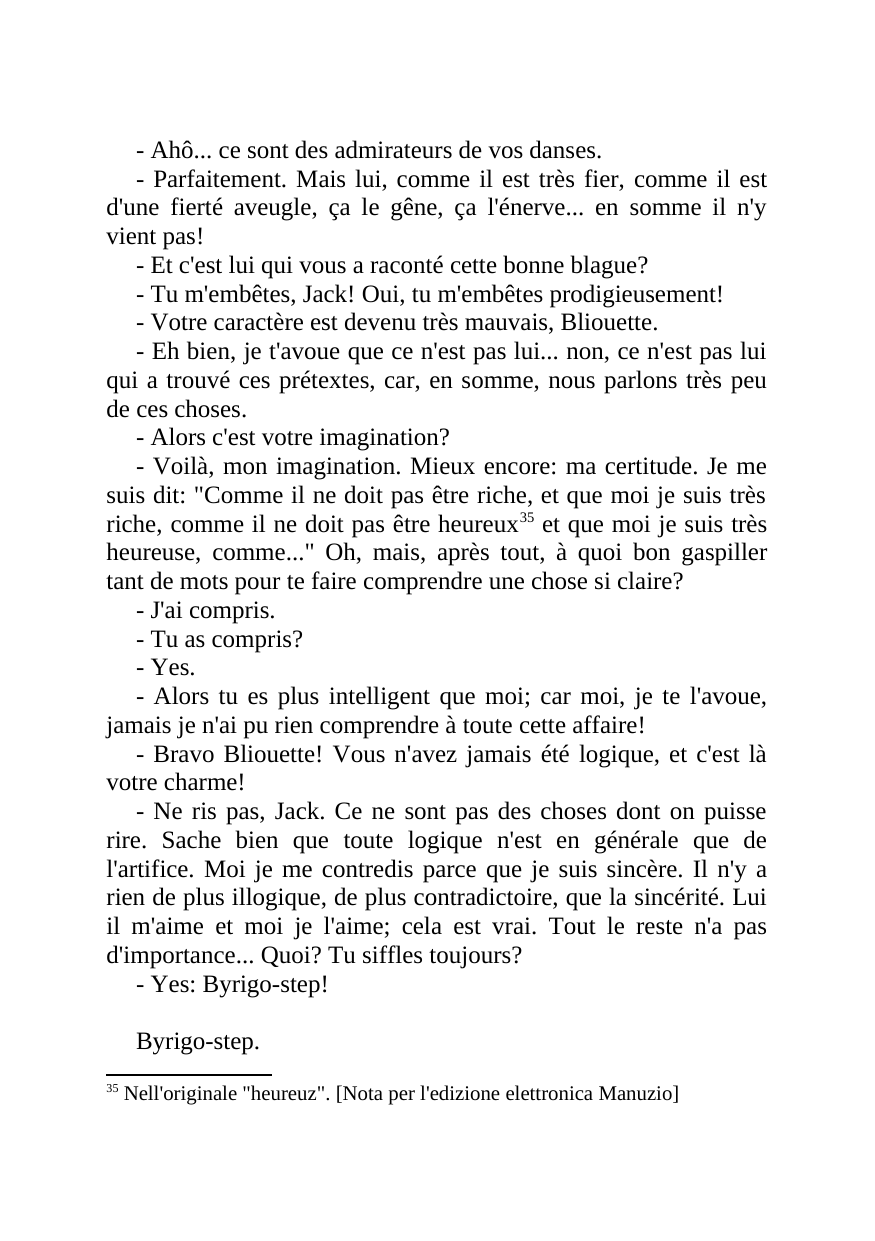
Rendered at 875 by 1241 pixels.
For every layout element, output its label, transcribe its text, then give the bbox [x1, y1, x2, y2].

text - Parfaitement. Mais lui, comme il est très fier, comme il est d'une fierté aveugle, ça le gêne, ça l'énerve... en somme il n'y vient pas! [106, 164, 768, 250]
text - Eh bien, je t'avoue que ce n'est pas lui... non, ce n'est pas lui qui a trouvé ces prétextes, car, en somme, nous parlons très peu de ces choses. [106, 336, 768, 422]
text Byrigo-step. [106, 1026, 768, 1055]
text Nell'originale "heureuz". [Nota per l'edizione elettronica Manuzio] [106, 1081, 768, 1105]
text - Tu m'embêtes, Jack! Oui, tu m'embêtes prodigieusement! [106, 279, 768, 307]
text - Et c'est lui qui vous a raconté cette bonne blague? [106, 250, 768, 279]
text - Ahô... ce sont des admirateurs de vos danses. [106, 135, 768, 164]
text - Tu as compris? [106, 624, 768, 652]
text - Voilà, mon imagination. Mieux encore: ma certitude. Je me suis dit: "Comme il ne doit pas être riche, et que moi je suis très riche, comme il ne doit pas être heureux et que moi je suis très heureuse, comme..." Oh, mais, après tout, à quoi bon gaspiller tant de mots pour te faire comprendre une chose si claire? [106, 451, 768, 595]
text - Yes. [106, 652, 768, 681]
text - Alors tu es plus intelligent que moi; car moi, je te l'avoue, jamais je n'ai pu rien comprendre à toute cette affaire! [106, 681, 768, 739]
text - Votre caractère est devenu très mauvais, Bliouette. [106, 307, 768, 336]
text - Yes: Byrigo-step! [106, 969, 768, 997]
text - Ne ris pas, Jack. Ce ne sont pas des choses dont on puisse rire. Sache bien que toute logique n'est en générale que de l'artifice. Moi je me contredis parce que je suis sincère. Il n'y a rien de plus illogique, de plus contradictoire, que la sincérité. Lui il m'aime et moi je l'aime; cela est vrai. Tout le reste n'a pas d'importance... Quoi? Tu siffles toujours? [106, 796, 768, 969]
text - Bravo Bliouette! Vous n'avez jamais été logique, et c'est là votre charme! [106, 739, 768, 796]
text - Alors c'est votre imagination? [106, 422, 768, 451]
text - J'ai compris. [106, 595, 768, 624]
